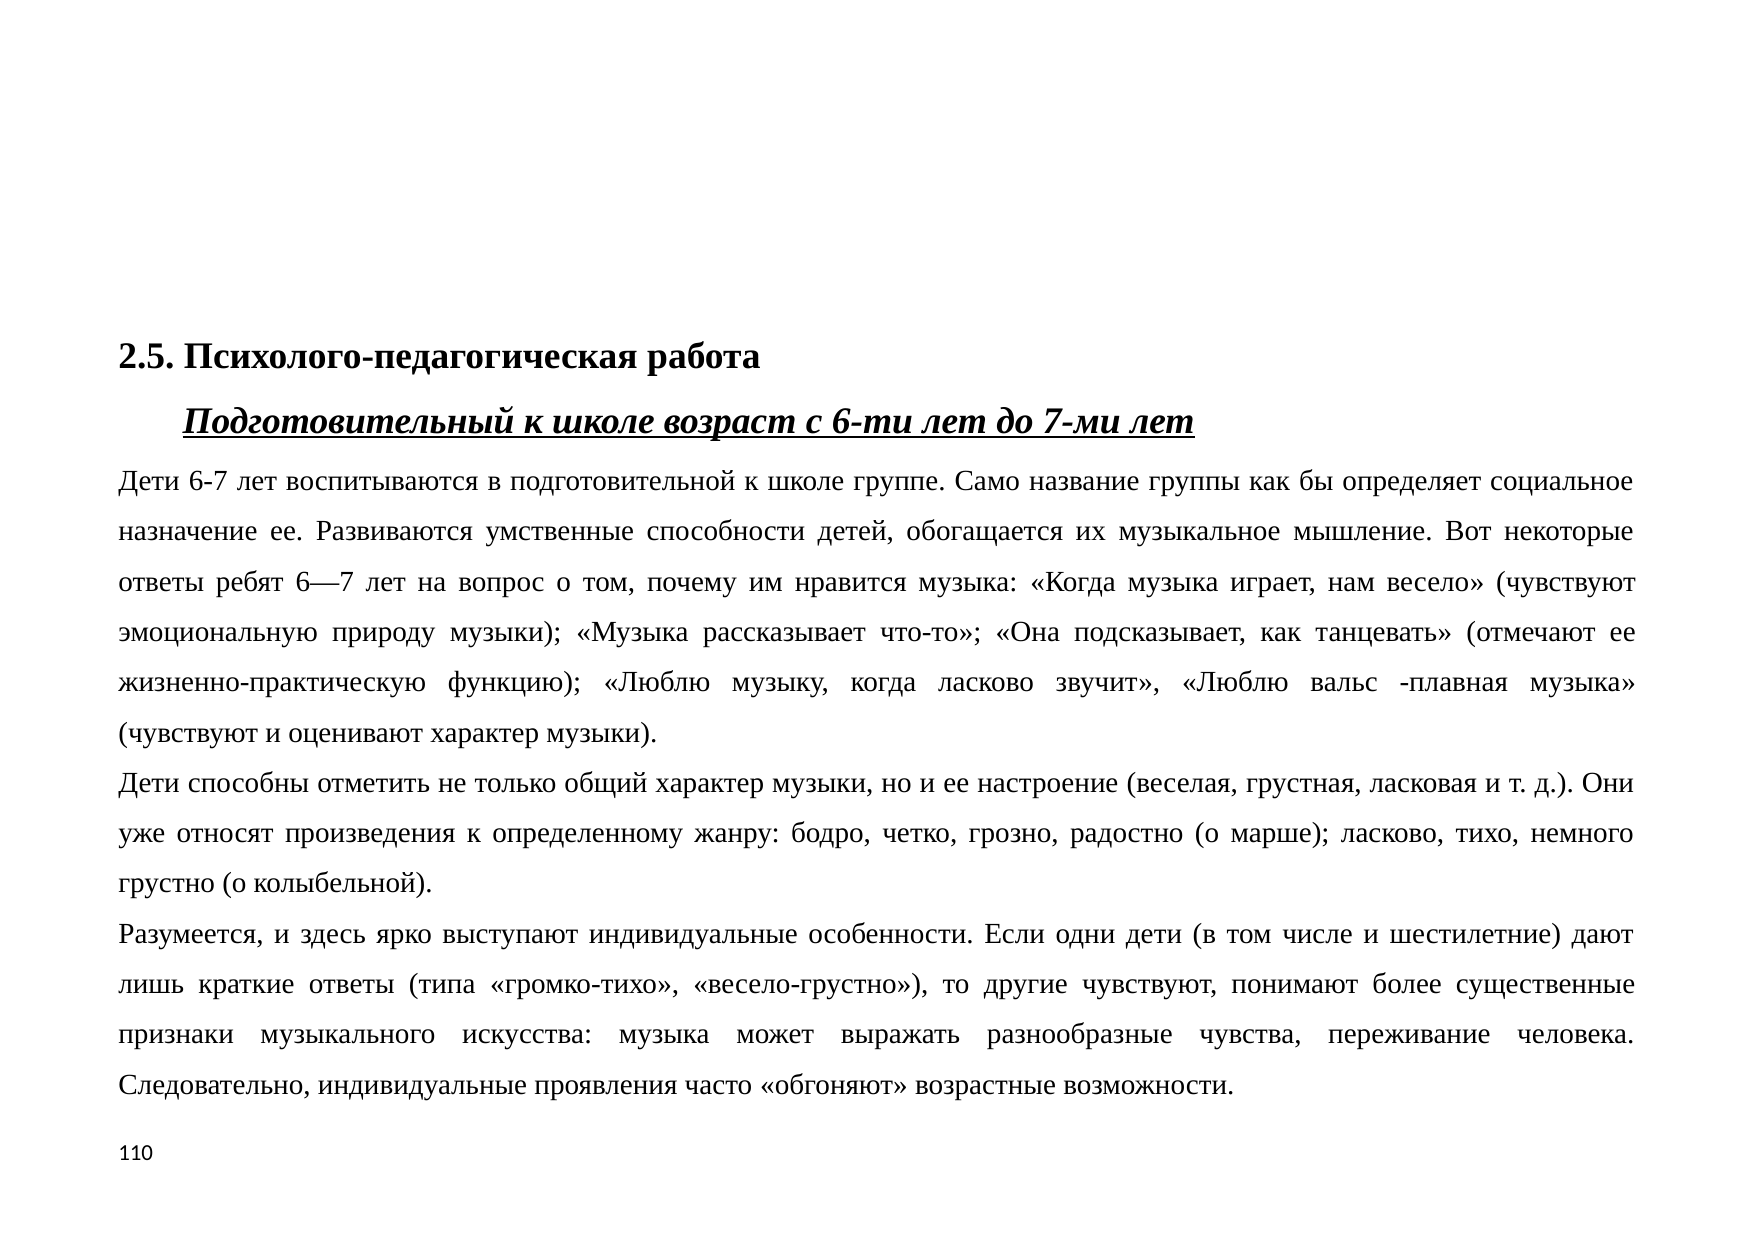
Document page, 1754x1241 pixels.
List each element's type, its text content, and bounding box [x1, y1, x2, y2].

text 2.5. Психолого-педагогическая работа [118, 334, 1636, 377]
text Дети способны отметить не только общий характер музыки, но и ее настроение (веселая, грустная, ласковая и т. д.). Они уже относят произведения к определенному жанру: бодро, четко, грозно, радостно (о марше); ласково, тихо, немного грустно (о колыбельной). [118, 765, 1636, 899]
text Дети 6-7 лет воспитываются в подготовительной к школе группе. Само название группы как бы определяет социальное назначение ее. Развиваются умственные способности детей, обогащается их музыкальное мышление. Вот некоторые ответы ребят 6—7 лет на вопрос о том, почему им нравится музыка: «Когда музыка играет, нам весело» (чувствуют эмоциональную природу музыки); «Музыка рассказывает что-то»; «Она подсказывает, как танцевать» (отмечают ее жизненно-практическую функцию); «Люблю музыку, когда ласково звучит», «Люблю вальс -плавная музыка» (чувствуют и оценивают характер музыки). [118, 463, 1636, 748]
text Разумеется, и здесь ярко выступают индивидуальные особенности. Если одни дети (в том числе и шестилетние) дают лишь краткие ответы (типа «громко-тихо», «весело-грустно»), то другие чувствуют, понимают более существенные признаки музыкального искусства: музыка может выражать разнообразные чувства, переживание человека. Следовательно, индивидуальные проявления часто «обгоняют» возрастные возможности. [118, 916, 1636, 1100]
text Подготовительный к школе возраст с 6-ти лет до 7-ми лет [117, 398, 1636, 442]
